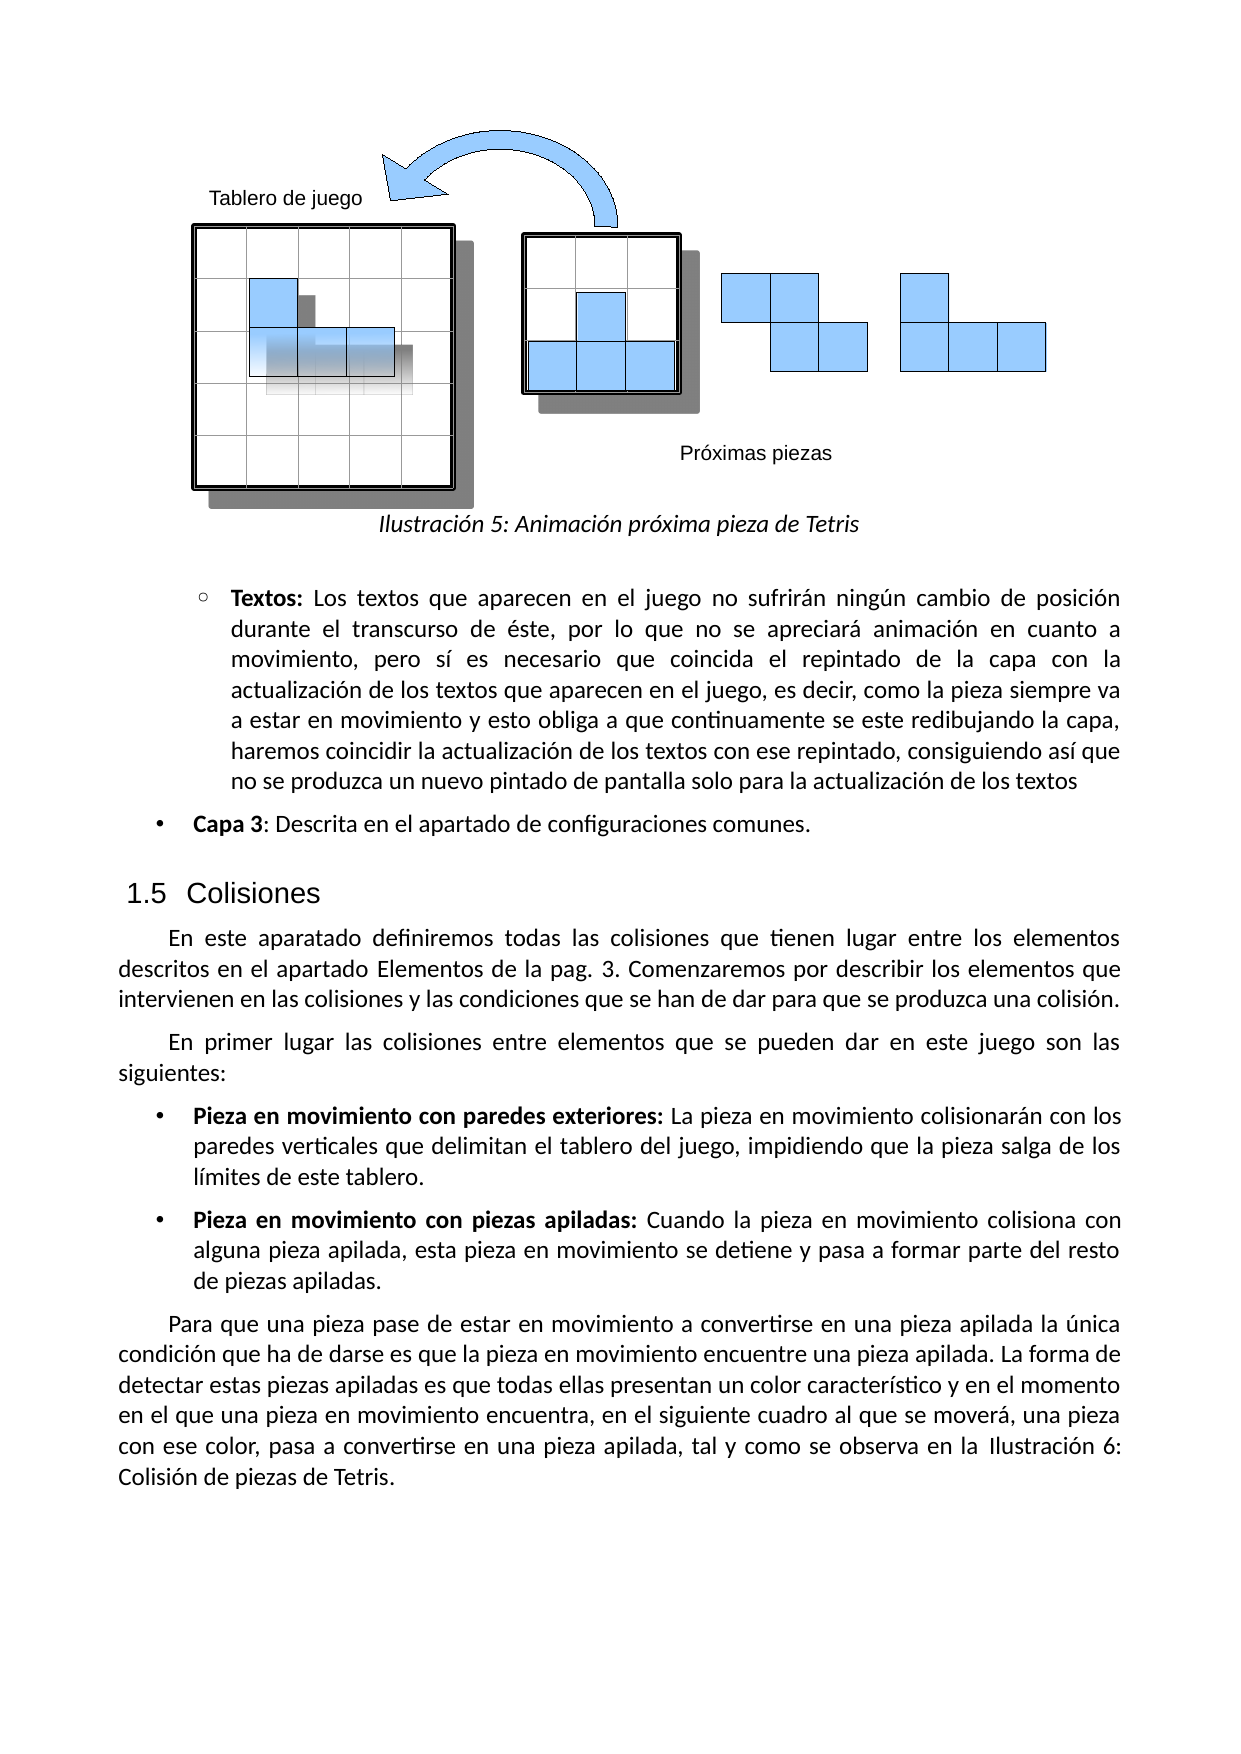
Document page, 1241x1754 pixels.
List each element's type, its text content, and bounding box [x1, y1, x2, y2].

text Ilustración 5: Animación próxima pieza de Tetris [193, 143, 1048, 539]
list Textos: Los textos que aparecen en el juego no sufrirán ningún cambio de posición durante el transcurso de éste, por lo que no se apreciará animación en cuanto a movimiento, pero sí es necesario que coincida el repintado de la capa con la actualización de los textos que aparecen en el juego, es decir, como la pieza siempre va a estar en movimiento y esto obliga a que continuamente se este redibujando la capa, haremos coincidir la actualización de los textos con ese repintado, consiguiendo así que no se produzca un nuevo pintado de pantalla solo para la actualización de los textos [193, 582, 1122, 796]
text En primer lugar las colisiones entre elementos que se pueden dar en este juego son las siguientes: [118, 1026, 1122, 1087]
text En este aparatado definiremos todas las colisiones que tienen lugar entre los elementos descritos en el apartado Elementos de la pag. 3. Comenzaremos por describir los elementos que intervienen en las colisiones y las condiciones que se han de dar para que se produzca una colisión. [118, 922, 1122, 1014]
subtitle Colisiones [118, 876, 1122, 910]
list Pieza en movimiento con paredes exteriores: La pieza en movimiento colisionarán con los paredes verticales que delimitan el tablero del juego, impidiendo que la pieza salga de los límites de este tablero. [156, 1100, 1122, 1192]
list Capa 3: Descrita en el apartado de configuraciones comunes. [156, 808, 1122, 839]
text Para que una pieza pase de estar en movimiento a convertirse en una pieza apilada la única condición que ha de darse es que la pieza en movimiento encuentre una pieza apilada. La forma de detectar estas piezas apiladas es que todas ellas presentan un color característico y en el momento en el que una pieza en movimiento encuentra, en el siguiente cuadro al que se moverá, una pieza con ese color, pasa a convertirse en una pieza apilada, tal y como se observa en la Ilustración 6: Colisión de piezas de Tetris. [118, 1308, 1122, 1491]
list Pieza en movimiento con piezas apiladas: Cuando la pieza en movimiento colisiona con alguna pieza apilada, esta pieza en movimiento se detiene y pasa a formar parte del resto de piezas apiladas. [156, 1204, 1122, 1296]
